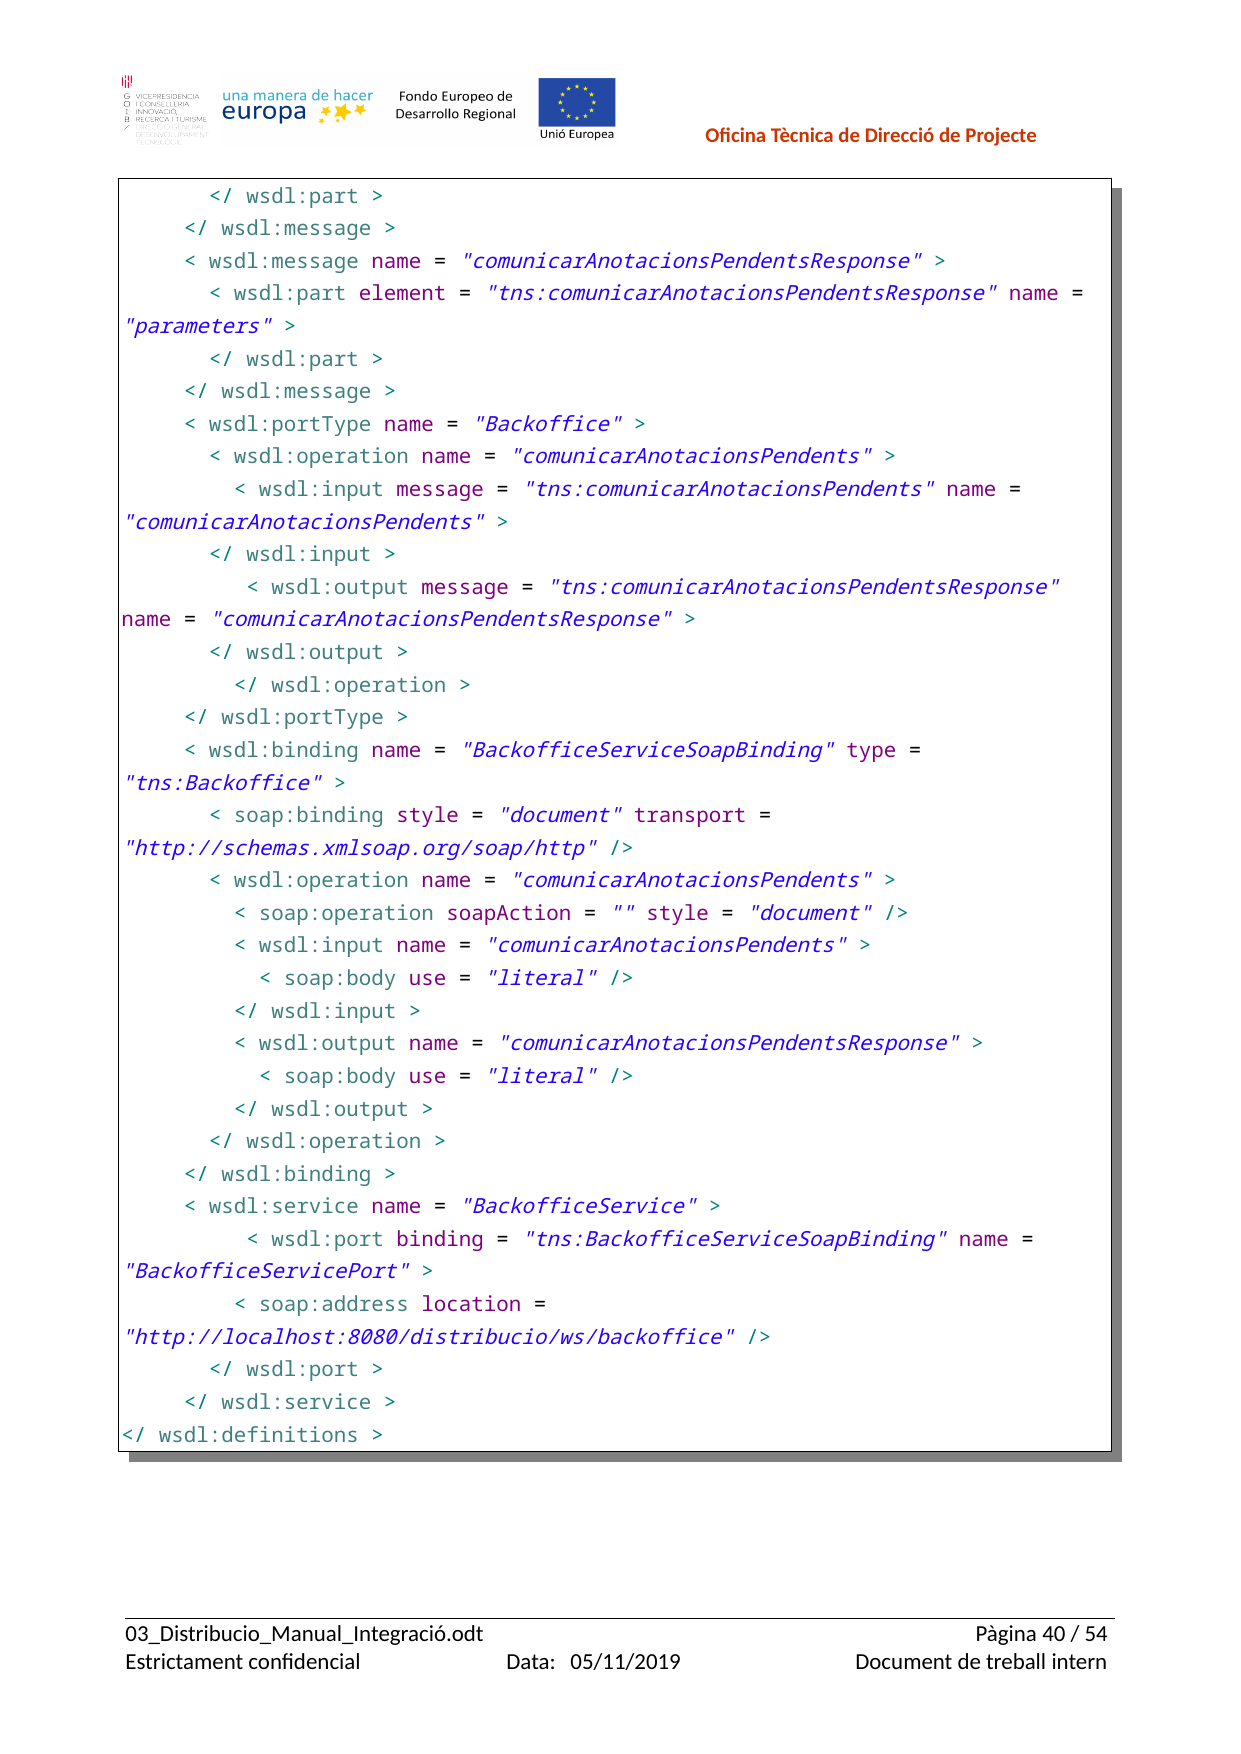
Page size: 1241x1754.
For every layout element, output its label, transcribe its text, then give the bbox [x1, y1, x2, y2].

text < wsdl:portType name = "Backoffice" > [119, 406, 1111, 437]
text </ wsdl:service > [119, 1384, 1111, 1416]
text </ wsdl:message > [119, 373, 1111, 405]
text < wsdl:operation name = "comunicarAnotacionsPendents" > [119, 862, 1111, 894]
text </ wsdl:output > [119, 634, 1111, 666]
text < soap:operation soapAction = "" style = "document" /> [119, 895, 1111, 926]
text < wsdl:input message = "tns:comunicarAnotacionsPendents" name = "comunicarAnotacionsPendents" > [119, 471, 1111, 535]
text < wsdl:port binding = "tns:BackofficeServiceSoapBinding" name = "BackofficeServicePort" > [119, 1221, 1111, 1285]
text < soap:body use = "literal" /> [119, 960, 1111, 992]
text </ wsdl:input > [119, 536, 1111, 568]
text < soap:body use = "literal" /> [119, 1058, 1111, 1089]
text </ wsdl:message > [119, 210, 1111, 242]
text </ wsdl:binding > [119, 1156, 1111, 1187]
text < wsdl:output message = "tns:comunicarAnotacionsPendentsResponse" name = "comunicarAnotacionsPendentsResponse" > [119, 569, 1111, 633]
picture [118, 73, 213, 147]
text </ wsdl:input > [119, 993, 1111, 1024]
text </ wsdl:definitions > [119, 1417, 1111, 1451]
text < wsdl:binding name = "BackofficeServiceSoapBinding" type = "tns:Backoffice" > [119, 732, 1111, 796]
text < soap:binding style = "document" transport = "http://schemas.xmlsoap.org/soap/http" /> [119, 797, 1111, 861]
text < wsdl:output name = "comunicarAnotacionsPendentsResponse" > [119, 1025, 1111, 1057]
text < wsdl:input name = "comunicarAnotacionsPendents" > [119, 928, 1111, 959]
text </ wsdl:port > [119, 1351, 1111, 1383]
text </ wsdl:part > [119, 179, 1111, 209]
text </ wsdl:operation > [119, 1123, 1111, 1155]
text </ wsdl:output > [119, 1091, 1111, 1122]
text < wsdl:service name = "BackofficeService" > [119, 1188, 1111, 1220]
text < soap:address location = "http://localhost:8080/distribucio/ws/backoffice" /> [119, 1286, 1111, 1350]
text </ wsdl:operation > [119, 667, 1111, 698]
text </ wsdl:part > [119, 341, 1111, 372]
text < wsdl:operation name = "comunicarAnotacionsPendents" > [119, 438, 1111, 470]
text < wsdl:message name = "comunicarAnotacionsPendentsResponse" > [119, 243, 1111, 274]
text < wsdl:part element = "tns:comunicarAnotacionsPendentsResponse" name = "parameters" > [119, 276, 1111, 339]
picture [219, 73, 621, 147]
text </ wsdl:portType > [119, 699, 1111, 731]
